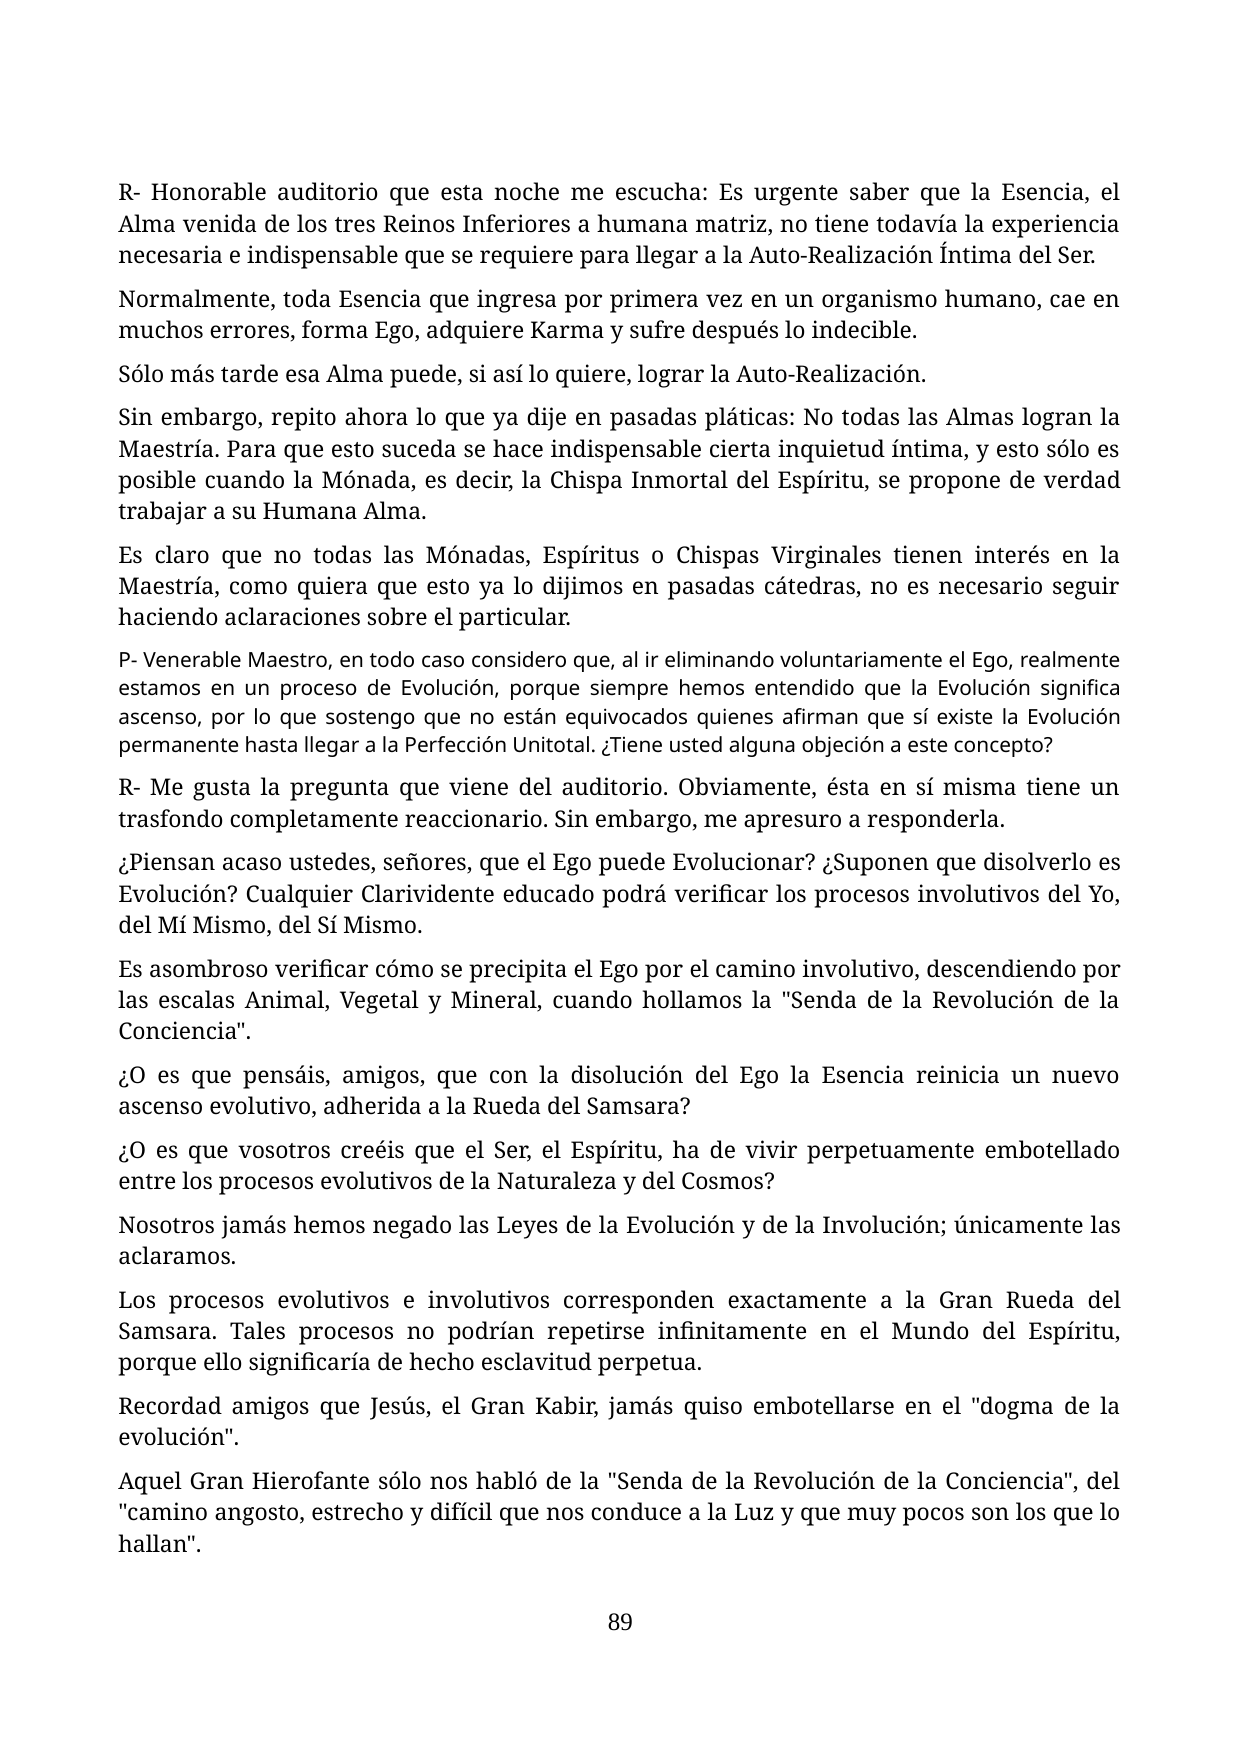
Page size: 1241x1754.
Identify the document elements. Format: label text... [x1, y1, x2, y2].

text Los procesos evolutivos e involutivos corresponden exactamente a la Gran Rueda del Samsara. Tales procesos no podrían repetirse infinitamente en el Mundo del Espíritu, porque ello significaría de hecho esclavitud perpetua. [118, 1284, 1122, 1378]
text ¿Piensan acaso ustedes, señores, que el Ego puede Evolucionar? ¿Suponen que disolverlo es Evolución? Cualquier Clarividente educado podrá verificar los procesos involutivos del Yo, del Mí Mismo, del Sí Mismo. [118, 846, 1122, 940]
text R- Me gusta la pregunta que viene del auditorio. Obviamente, ésta en sí misma tiene un trasfondo completamente reaccionario. Sin embargo, me apresuro a responderla. [118, 771, 1122, 834]
text Es asombroso verificar cómo se precipita el Ego por el camino involutivo, descendiendo por las escalas Animal, Vegetal y Mineral, cuando hollamos la "Senda de la Revolución de la Conciencia". [118, 953, 1122, 1046]
text ¿O es que pensáis, amigos, que con la disolución del Ego la Esencia reinicia un nuevo ascenso evolutivo, adherida a la Rueda del Samsara? [118, 1059, 1122, 1121]
text Aquel Gran Hierofante sólo nos habló de la "Senda de la Revolución de la Conciencia", del "camino angosto, estrecho y difícil que nos conduce a la Luz y que muy pocos son los que lo hallan". [118, 1465, 1122, 1559]
text ¿O es que vosotros creéis que el Ser, el Espíritu, ha de vivir perpetuamente embotellado entre los procesos evolutivos de la Naturaleza y del Cosmos? [118, 1134, 1122, 1196]
text Sin embargo, repito ahora lo que ya dije en pasadas pláticas: No todas las Almas logran la Maestría. Para que esto suceda se hace indispensable cierta inquietud íntima, y esto sólo es posible cuando la Mónada, es decir, la Chispa Inmortal del Espíritu, se propone de verdad trabajar a su Humana Alma. [118, 401, 1122, 526]
text Es claro que no todas las Mónadas, Espíritus o Chispas Virginales tienen interés en la Maestría, como quiera que esto ya lo dijimos en pasadas cátedras, no es necesario seguir haciendo aclaraciones sobre el particular. [118, 539, 1122, 633]
text R- Honorable auditorio que esta noche me escucha: Es urgente saber que la Esencia, el Alma venida de los tres Reinos Inferiores a humana matriz, no tiene todavía la experiencia necesaria e indispensable que se requiere para llegar a la Auto-Realización Íntima del Ser. [118, 176, 1122, 270]
text Sólo más tarde esa Alma puede, si así lo quiere, lograr la Auto-Realización. [118, 358, 1122, 389]
text Recordad amigos que Jesús, el Gran Kabir, jamás quiso embotellarse en el "dogma de la evolución". [118, 1390, 1122, 1453]
text Normalmente, toda Esencia que ingresa por primera vez en un organismo humano, cae en muchos errores, forma Ego, adquiere Karma y sufre después lo indecible. [118, 283, 1122, 345]
text P- Venerable Maestro, en todo caso considero que, al ir eliminando voluntariamente el Ego, realmente estamos en un proceso de Evolución, porque siempre hemos entendido que la Evolución significa ascenso, por lo que sostengo que no están equivocados quienes afirman que sí existe la Evolución permanente hasta llegar a la Perfección Unitotal. ¿Tiene usted alguna objeción a este concepto? [118, 645, 1122, 759]
text Nosotros jamás hemos negado las Leyes de la Evolución y de la Involución; únicamente las aclaramos. [118, 1209, 1122, 1271]
